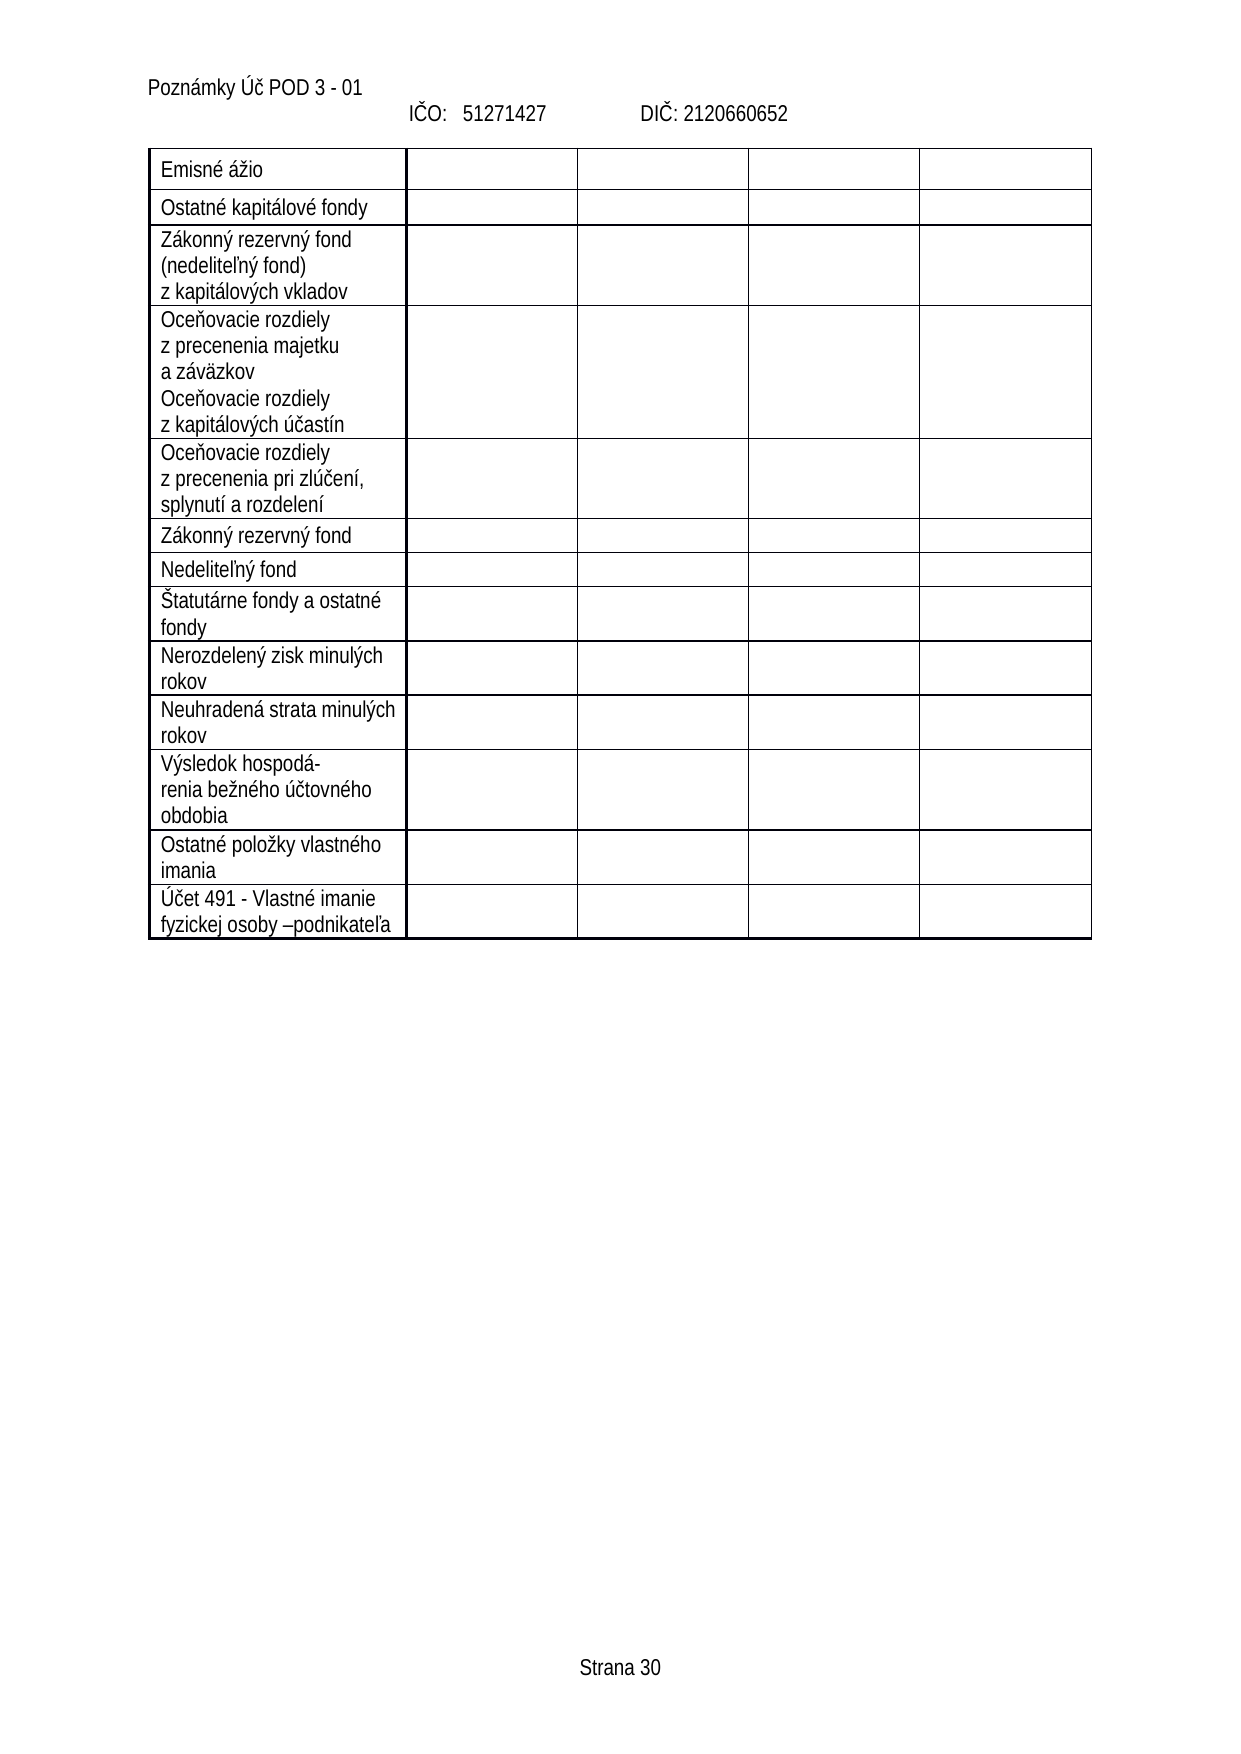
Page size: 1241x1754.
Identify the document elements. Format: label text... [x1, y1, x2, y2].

table_cell [408, 750, 577, 829]
table_cell [920, 226, 1091, 304]
table_cell Štatutárne fondy a ostatné fondy [151, 587, 405, 640]
table_cell [408, 831, 577, 883]
table_cell [408, 642, 577, 694]
table_cell [749, 149, 919, 189]
table_cell [749, 190, 919, 223]
table_cell [920, 190, 1091, 223]
table_cell [749, 750, 919, 829]
table_cell [578, 831, 748, 883]
table_cell [578, 439, 748, 517]
table_cell [578, 696, 748, 748]
table_cell [749, 696, 919, 748]
table_cell [408, 519, 577, 552]
table_cell [920, 439, 1091, 517]
table_cell [920, 306, 1091, 385]
table_cell [749, 553, 919, 586]
table_cell [749, 519, 919, 552]
table_cell [408, 587, 577, 640]
table_cell [920, 385, 1091, 437]
table_cell [408, 885, 577, 937]
table_cell [749, 306, 919, 385]
table_cell [920, 553, 1091, 586]
table_cell Oceňovacie rozdiely z precenenia majetku a záväzkov [151, 306, 405, 385]
table_cell [578, 587, 748, 640]
table_cell [408, 385, 577, 437]
table_cell [920, 519, 1091, 552]
table_cell [578, 385, 748, 437]
table_cell Výsledok hospodá-renia bežného účtovného obdobia [151, 750, 405, 829]
table_cell [578, 190, 748, 223]
table_cell [578, 885, 748, 937]
table_cell Emisné ážio [151, 149, 405, 189]
table_cell [408, 226, 577, 304]
table_cell [578, 226, 748, 304]
table_cell Nerozdelený zisk minulých rokov [151, 642, 405, 694]
table_cell [749, 885, 919, 937]
table_cell [408, 190, 577, 223]
table_cell [578, 149, 748, 189]
table_cell [408, 306, 577, 385]
table_cell [408, 149, 577, 189]
table_cell Zákonný rezervný fond [151, 519, 405, 552]
table_cell Účet 491 - Vlastné imanie fyzickej osoby –podnikateľa [151, 885, 405, 937]
table_cell [578, 553, 748, 586]
table_cell Neuhradená strata minulých rokov [151, 696, 405, 748]
table_cell [578, 642, 748, 694]
table_cell Ostatné kapitálové fondy [151, 190, 405, 223]
table_cell [920, 885, 1091, 937]
table_cell [920, 149, 1091, 189]
table_cell Nedeliteľný fond [151, 553, 405, 586]
table_cell [749, 439, 919, 517]
table_cell [749, 831, 919, 883]
table_cell [578, 519, 748, 552]
table_cell [749, 642, 919, 694]
table_cell [749, 226, 919, 304]
table_cell [920, 750, 1091, 829]
table_cell [920, 642, 1091, 694]
table_cell Zákonný rezervný fond (nedeliteľný fond) z kapitálových vkladov [151, 226, 405, 304]
table_cell [408, 439, 577, 517]
table_cell Ostatné položky vlastného imania [151, 831, 405, 883]
table_cell Oceňovacie rozdiely z precenenia pri zlúčení, splynutí a rozdelení [151, 439, 405, 517]
table_cell [578, 306, 748, 385]
table_cell [920, 696, 1091, 748]
table_cell [578, 750, 748, 829]
table_cell [408, 553, 577, 586]
table_cell [749, 587, 919, 640]
table_cell [408, 696, 577, 748]
table_cell Oceňovacie rozdiely z kapitálových účastín [151, 385, 405, 437]
table_cell [749, 385, 919, 437]
table_cell [920, 587, 1091, 640]
table_cell [920, 831, 1091, 883]
